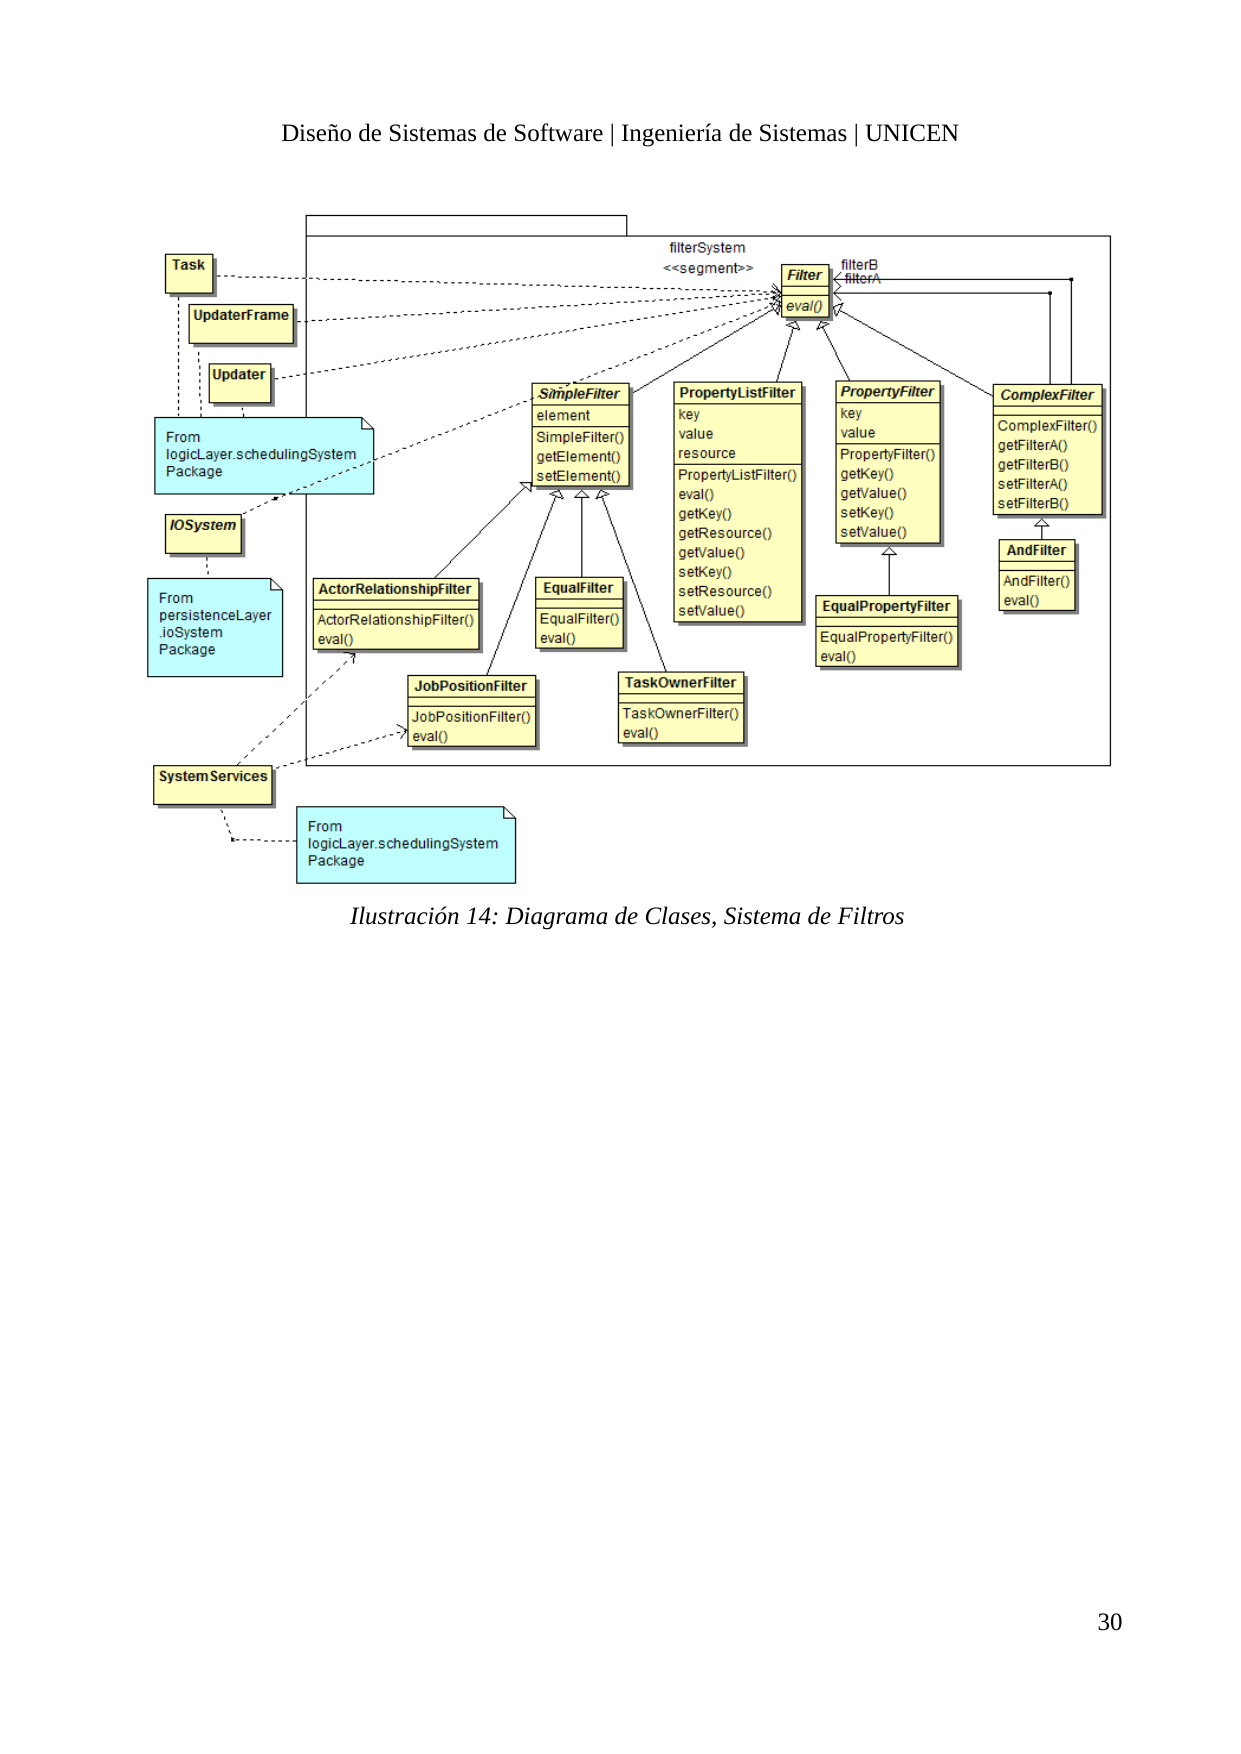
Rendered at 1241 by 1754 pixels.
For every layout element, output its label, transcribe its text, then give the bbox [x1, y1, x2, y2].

text Ilustración 14: Diagrama de Clases, Sistema de Filtros [123, 901, 1133, 930]
picture [139, 208, 1117, 893]
